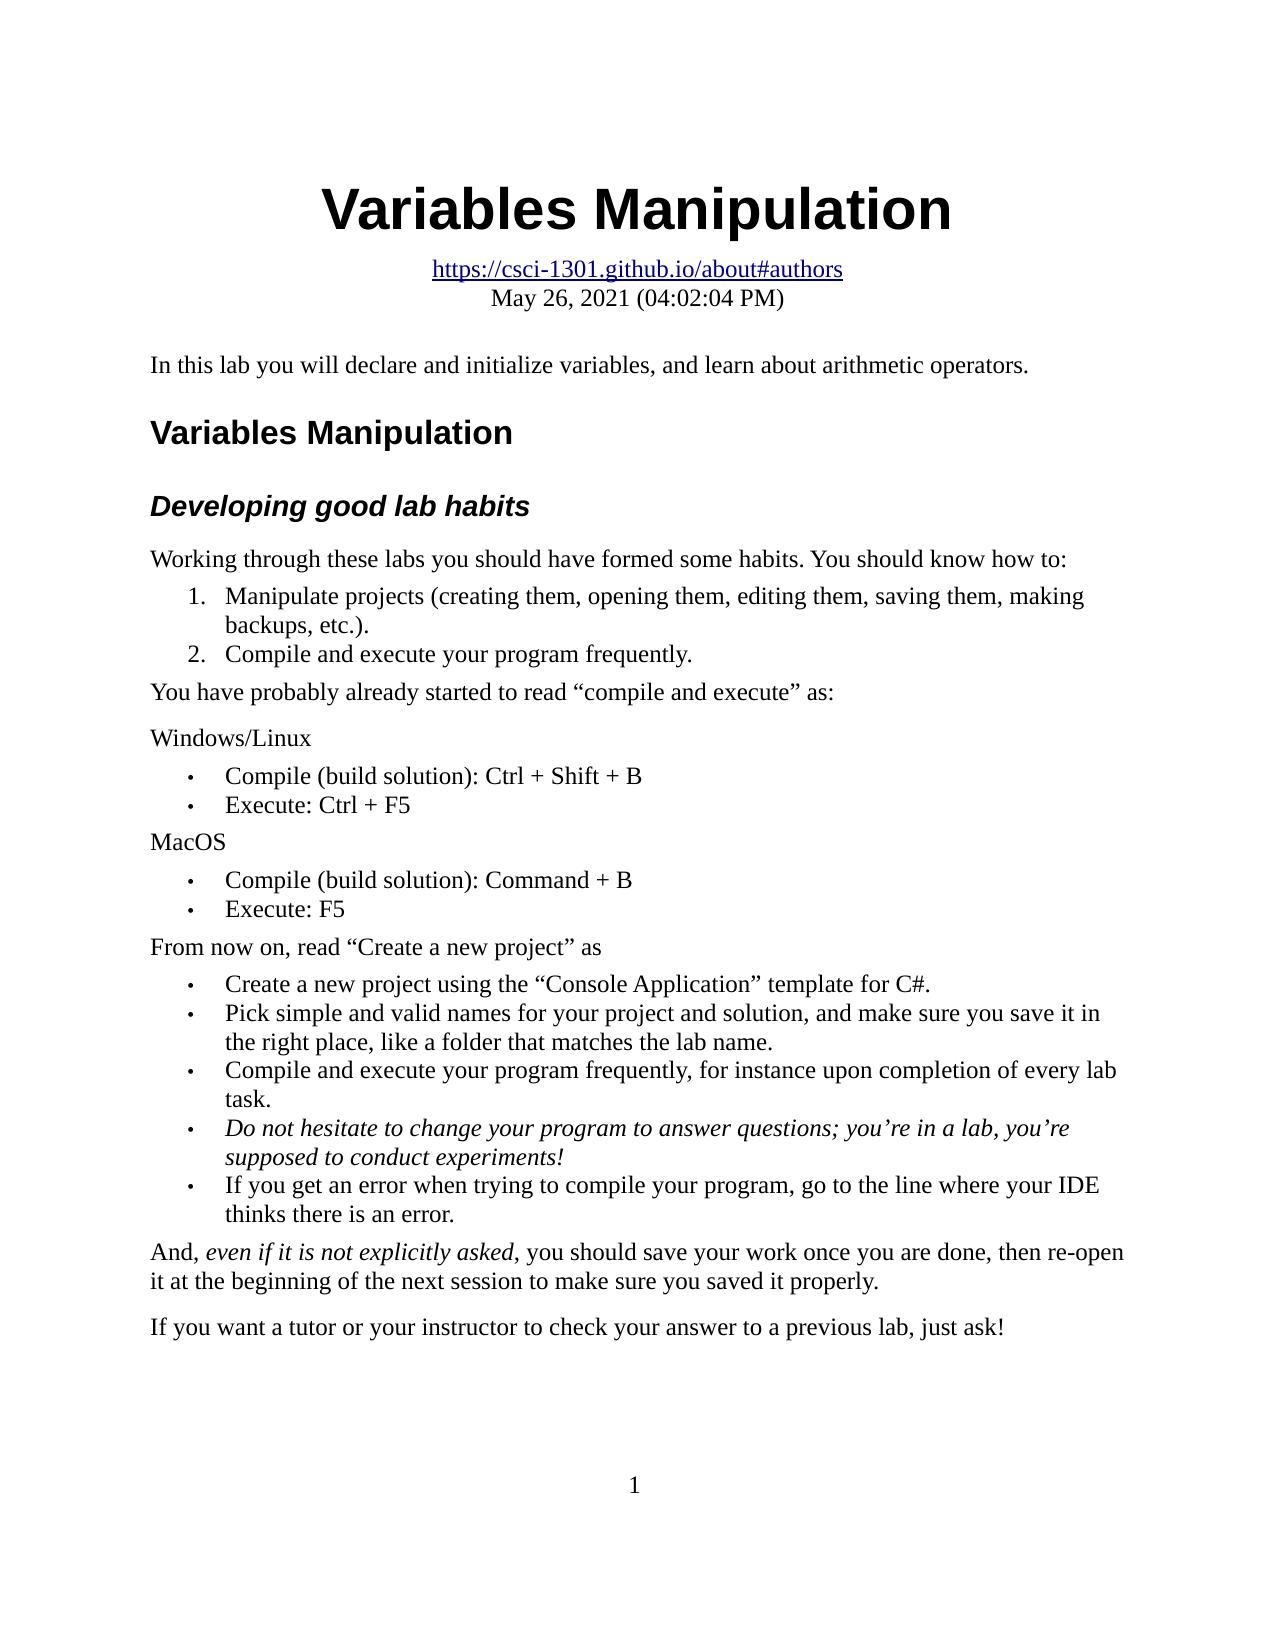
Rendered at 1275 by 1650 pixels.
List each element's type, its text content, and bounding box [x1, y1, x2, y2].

list Execute: Ctrl + F5 [187, 790, 1125, 818]
text And, even if it is not explicitly asked, you should save your work once you are done, then re-open it at the beginning of the next session to make sure you saved it properly. [150, 1237, 1125, 1294]
list Compile and execute your program frequently. [187, 639, 1125, 668]
list If you get an error when trying to compile your program, go to the line where your IDE thinks there is an error. [187, 1171, 1125, 1228]
text From now on, read “Create a new project” as [150, 932, 1125, 960]
list Pick simple and valid names for your project and solution, and make sure you save it in the right place, like a folder that matches the lab name. [187, 998, 1125, 1056]
list Compile (build solution): Command + B [187, 865, 1125, 894]
list Manipulate projects (creating them, opening them, editing them, saving them, making backups, etc.). [187, 581, 1125, 639]
text MacOS [150, 827, 1125, 856]
subtitle Developing good lab habits [150, 489, 1125, 522]
list Do not hesitate to change your program to answer questions; you’re in a lab, you’re supposed to conduct experiments! [187, 1113, 1125, 1171]
subtitle Variables Manipulation [150, 412, 1125, 451]
list Execute: F5 [187, 894, 1125, 923]
text Working through these labs you should have formed some habits. You should know how to: [150, 544, 1125, 572]
text You have probably already started to read “compile and execute” as: [150, 677, 1125, 705]
list Create a new project using the “Console Application” template for C#. [187, 969, 1125, 998]
text https://csci-1301.github.io/about#authors [150, 254, 1125, 283]
text May 26, 2021 (04:02:04 PM) [150, 283, 1125, 312]
list Compile (build solution): Ctrl + Shift + B [187, 761, 1125, 790]
list Compile and execute your program frequently, for instance upon completion of every lab task. [187, 1056, 1125, 1113]
title Variables Manipulation [150, 175, 1125, 242]
text Windows/Linux [150, 723, 1125, 752]
text In this lab you will declare and initialize variables, and learn about arithmetic operators. [150, 350, 1125, 378]
text If you want a tutor or your instructor to check your answer to a previous lab, just ask! [150, 1312, 1125, 1341]
